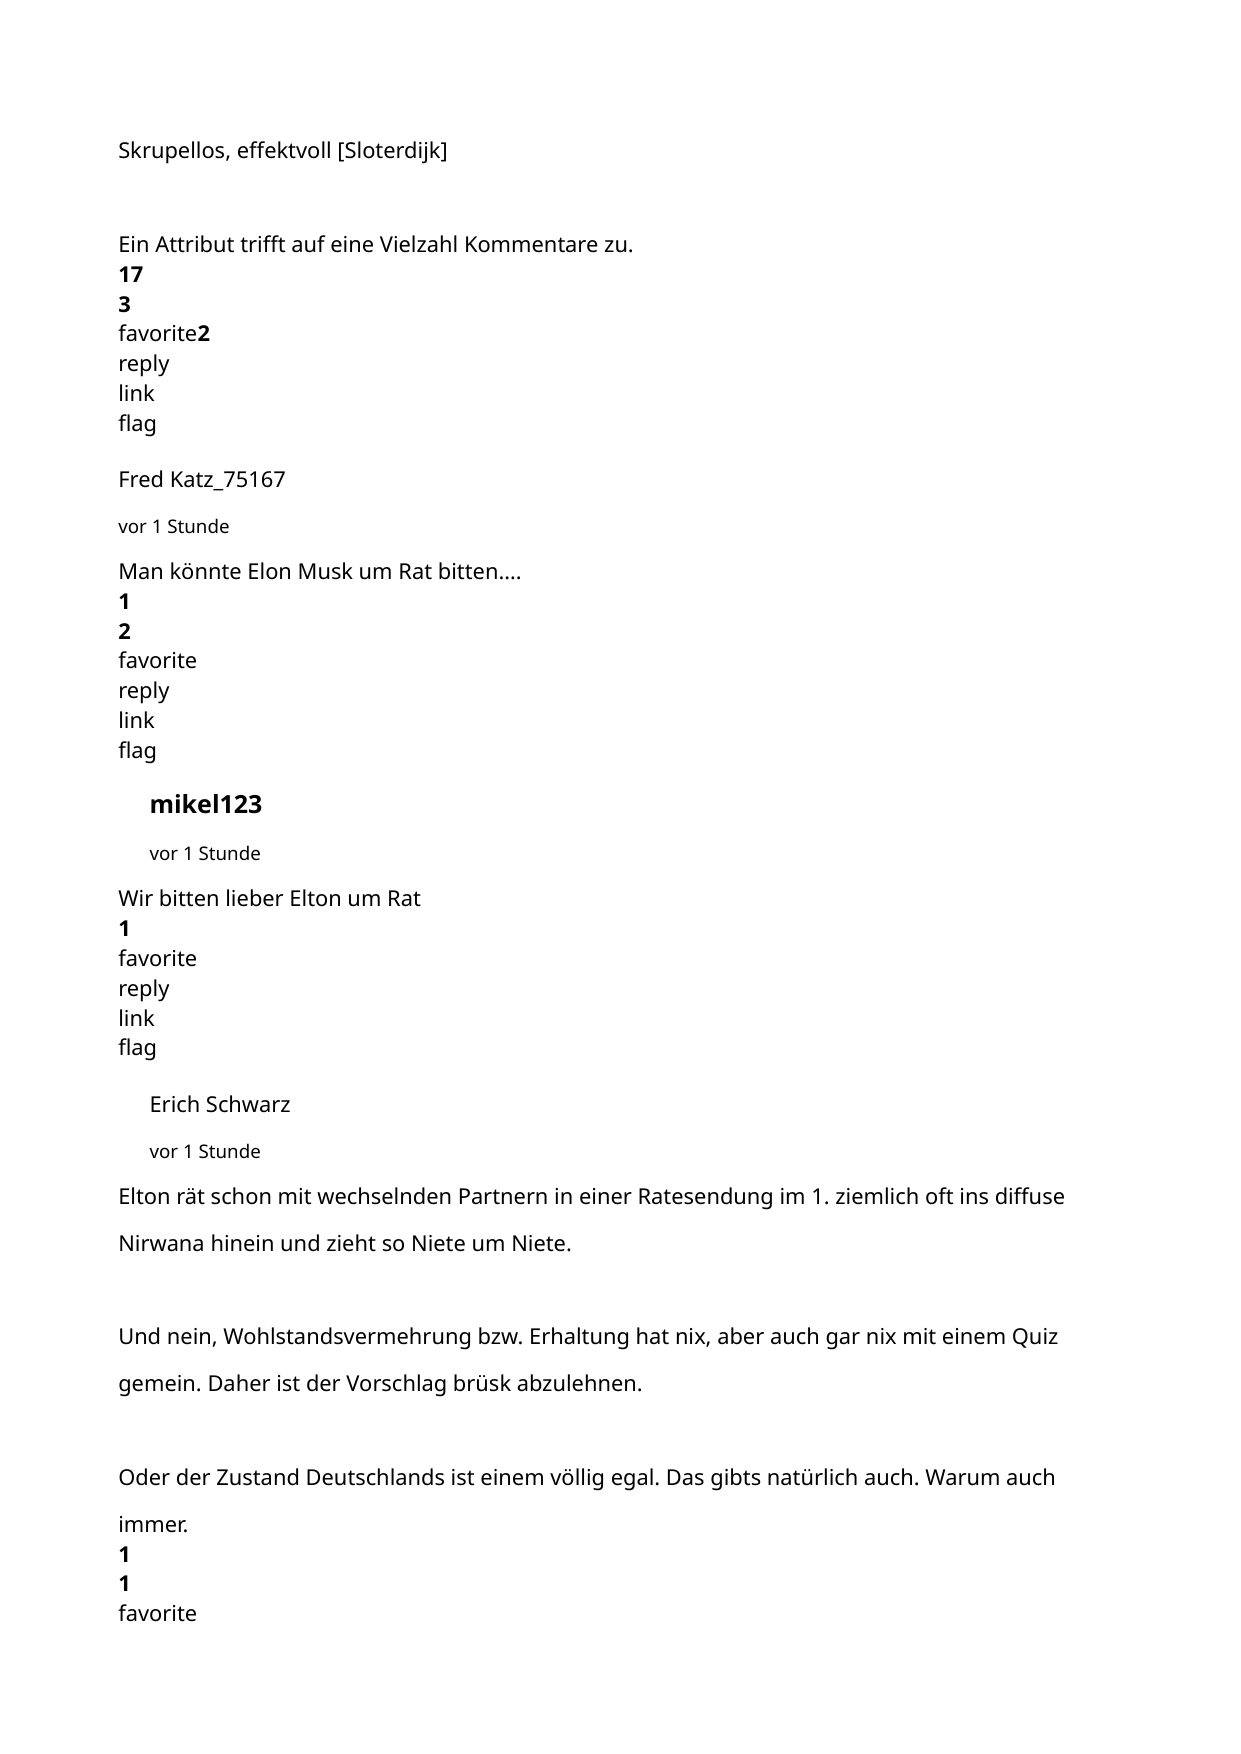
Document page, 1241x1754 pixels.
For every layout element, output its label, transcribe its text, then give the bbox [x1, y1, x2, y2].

text 3 [118, 288, 1122, 318]
text favorite [118, 943, 1122, 973]
text link [118, 378, 1122, 408]
text link [118, 705, 1122, 735]
text link [118, 1002, 1122, 1032]
text 1 [118, 1568, 1122, 1598]
text 2 [118, 616, 1122, 646]
text Skrupellos, effektvoll [Sloterdijk] Ein Attribut trifft auf eine Vielzahl Kommentare zu. [118, 118, 1122, 259]
text 17 [118, 259, 1122, 288]
text mikel123 [149, 780, 1114, 821]
text vor 1 Stunde [149, 837, 1122, 866]
text vor 1 Stunde [118, 509, 1122, 539]
text favorite [118, 646, 1122, 675]
text vor 1 Stunde [149, 1134, 1122, 1164]
text Erich Schwarz [149, 1078, 1114, 1118]
text 1 [118, 586, 1122, 616]
text 1 [118, 913, 1122, 943]
text flag [118, 735, 1122, 765]
text Man könnte Elon Musk um Rat bitten…. [118, 539, 1122, 586]
text reply [118, 973, 1122, 1002]
text reply [118, 348, 1122, 378]
text favorite [118, 1598, 1122, 1628]
text flag [118, 408, 1122, 437]
text flag [118, 1032, 1122, 1062]
text Fred Katz_75167 [118, 453, 1114, 494]
text Wir bitten lieber Elton um Rat [118, 866, 1122, 913]
text Elton rät schon mit wechselnden Partnern in einer Ratesendung im 1. ziemlich oft ins diffuse Nirwana hinein und zieht so Niete um Niete. Und nein, Wohlstandsvermehrung bzw. Erhaltung hat nix, aber auch gar nix mit einem Quiz gemein. Daher ist der Vorschlag brüsk abzulehnen. Oder der Zustand Deutschlands ist einem völlig egal. Das gibts natürlich auch. Warum auch immer. [118, 1164, 1122, 1539]
text 1 [118, 1539, 1122, 1568]
text reply [118, 675, 1122, 705]
text favorite2 [118, 318, 1122, 348]
